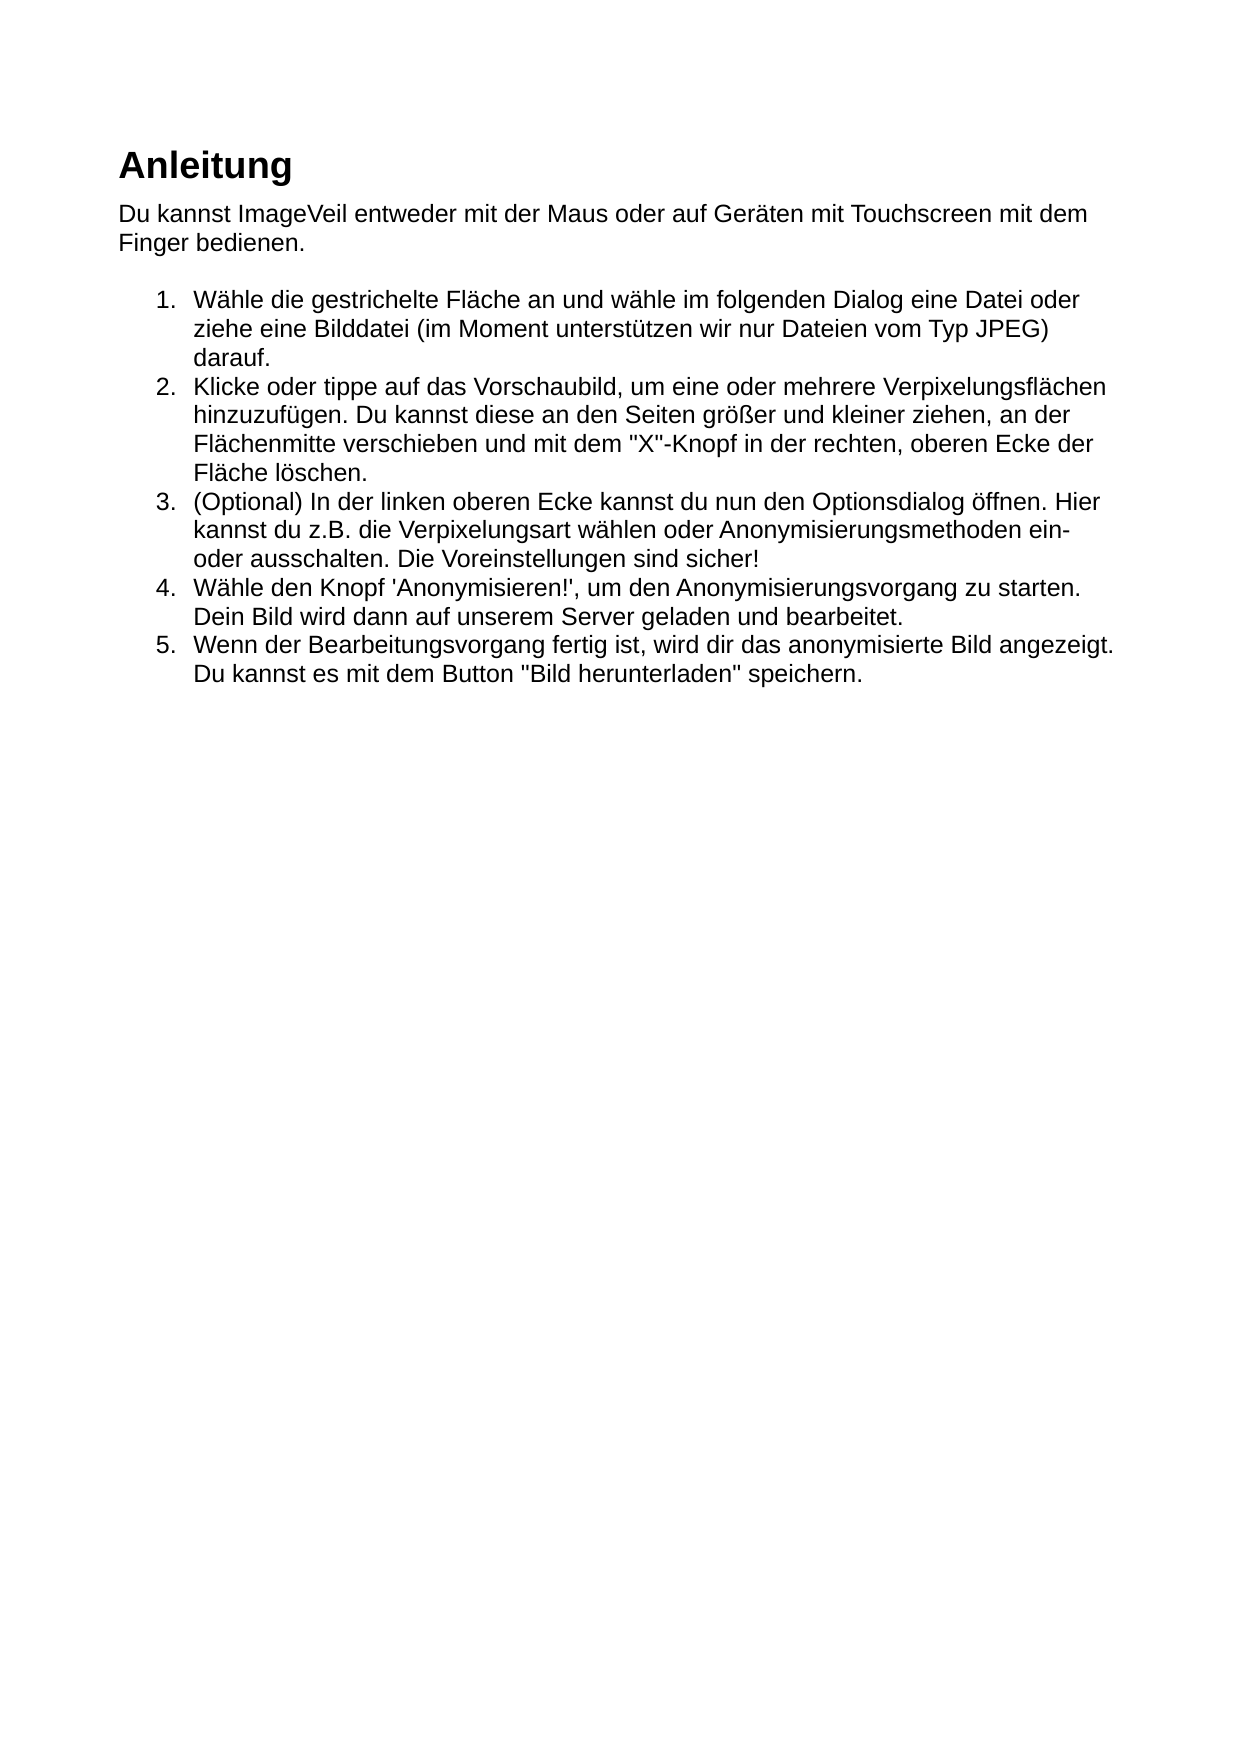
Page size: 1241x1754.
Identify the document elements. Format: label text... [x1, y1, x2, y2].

list Wenn der Bearbeitungsvorgang fertig ist, wird dir das anonymisierte Bild angezeigt. Du kannst es mit dem Button "Bild herunterladen" speichern. [156, 631, 1122, 688]
list Klicke oder tippe auf das Vorschaubild, um eine oder mehrere Verpixelungsflächen hinzuzufügen. Du kannst diese an den Seiten größer und kleiner ziehen, an der Flächenmitte verschieben und mit dem "X"-Knopf in der rechten, oberen Ecke der Fläche löschen. [156, 372, 1122, 487]
list (Optional) In der linken oberen Ecke kannst du nun den Optionsdialog öffnen. Hier kannst du z.B. die Verpixelungsart wählen oder Anonymisierungsmethoden ein- oder ausschalten. Die Voreinstellungen sind sicher! [156, 487, 1122, 573]
text Du kannst ImageVeil entweder mit der Maus oder auf Geräten mit Touchscreen mit dem Finger bedienen. [118, 199, 1122, 257]
list Wähle die gestrichelte Fläche an und wähle im folgenden Dialog eine Datei oder ziehe eine Bilddatei (im Moment unterstützen wir nur Dateien vom Typ JPEG) darauf. [156, 286, 1122, 372]
subtitle Anleitung [118, 143, 1122, 187]
list Wähle den Knopf 'Anonymisieren!', um den Anonymisierungsvorgang zu starten. Dein Bild wird dann auf unserem Server geladen und bearbeitet. [156, 573, 1122, 631]
